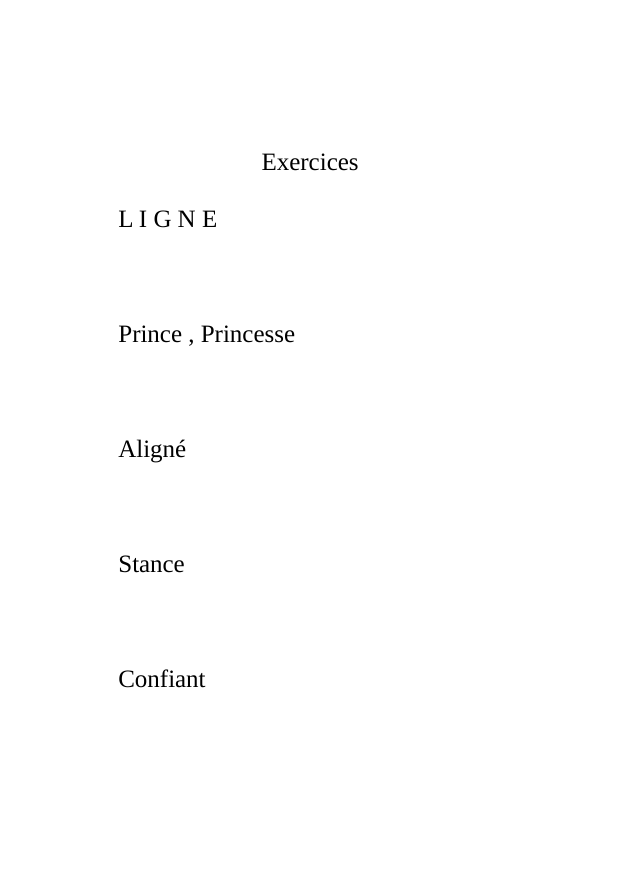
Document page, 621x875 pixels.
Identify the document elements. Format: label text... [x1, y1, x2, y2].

text Stance [118, 549, 502, 578]
text Aligné [118, 434, 502, 463]
text L I G N E [118, 204, 502, 233]
text Prince , Princesse [118, 319, 502, 348]
text Confiant [118, 664, 502, 693]
text Exercices [118, 147, 502, 176]
